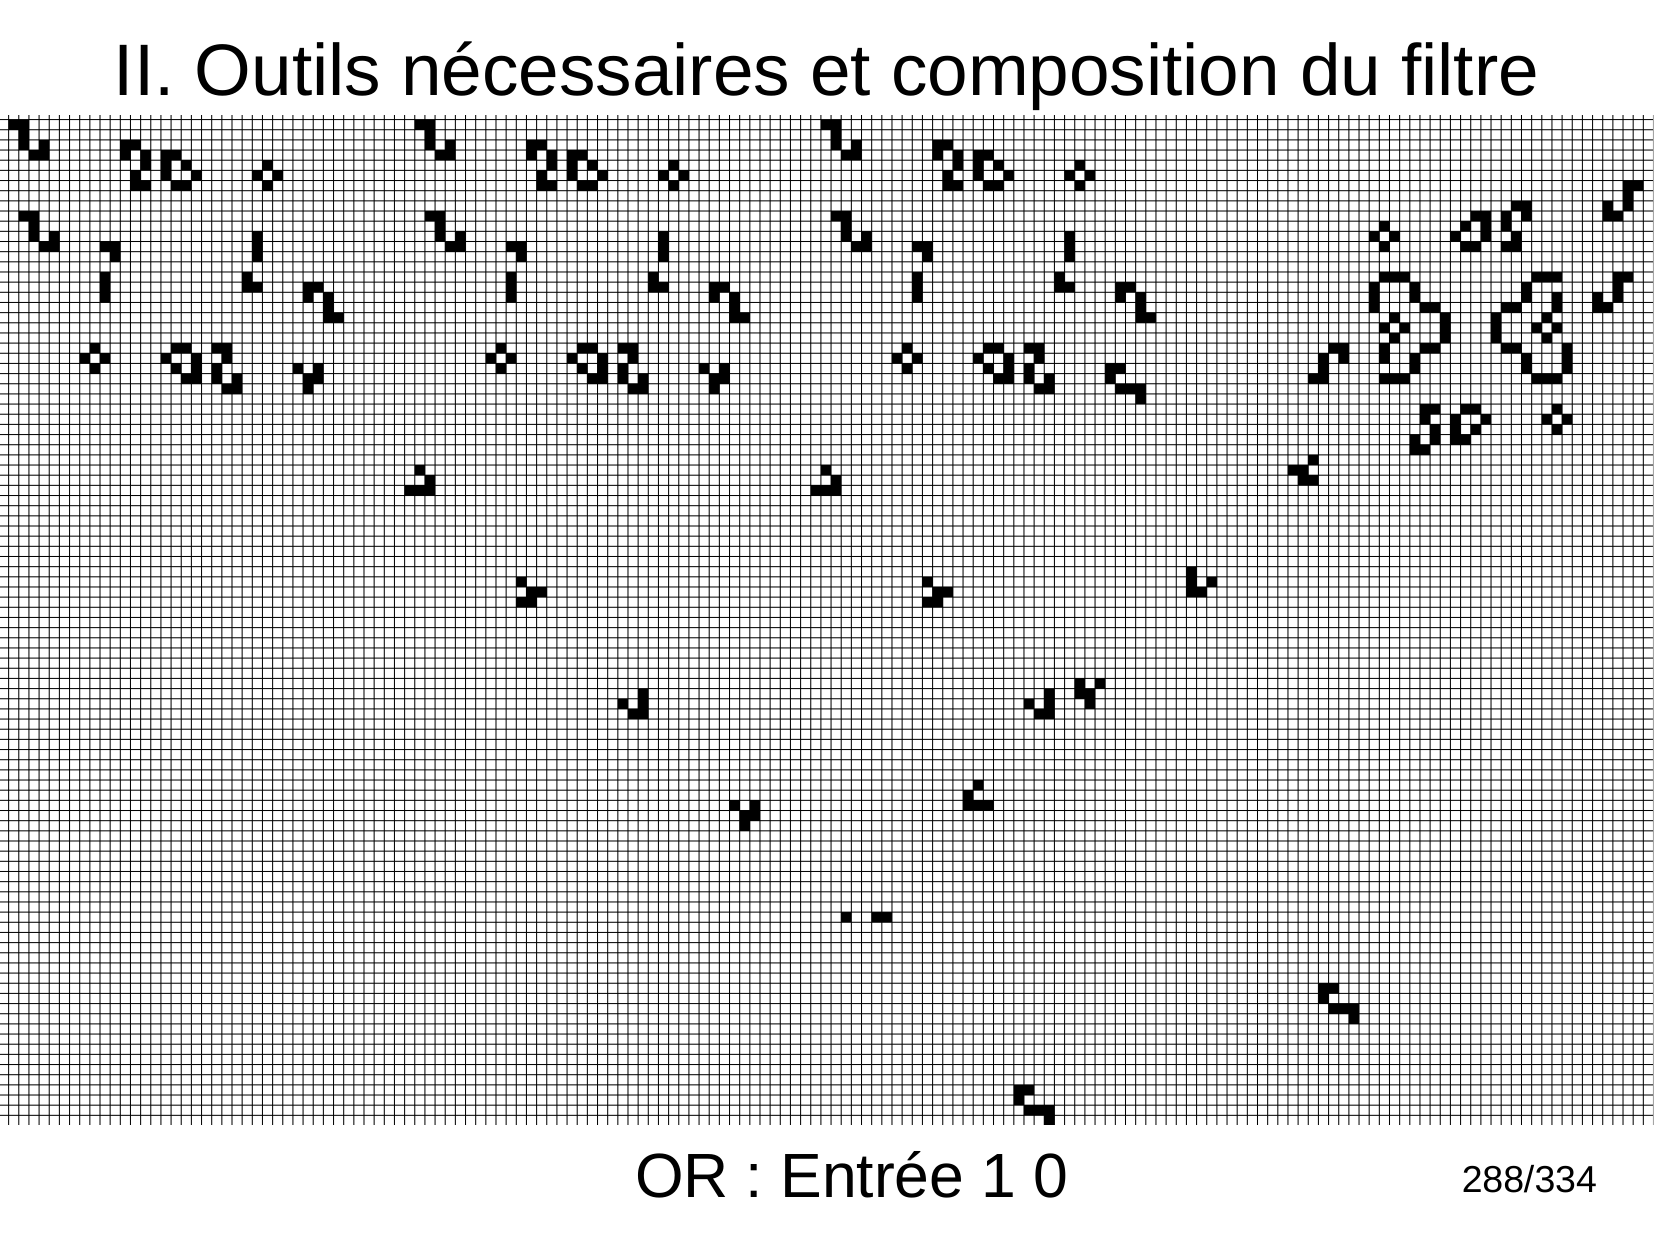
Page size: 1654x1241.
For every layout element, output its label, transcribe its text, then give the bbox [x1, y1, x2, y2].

text_box OR : Entrée 1 0 [620, 1133, 1084, 1219]
text_box <number>/334 [1447, 1151, 1654, 1209]
picture [0, 115, 1654, 1125]
title II. Outils nécessaires et composition du filtre [82, 0, 1572, 174]
